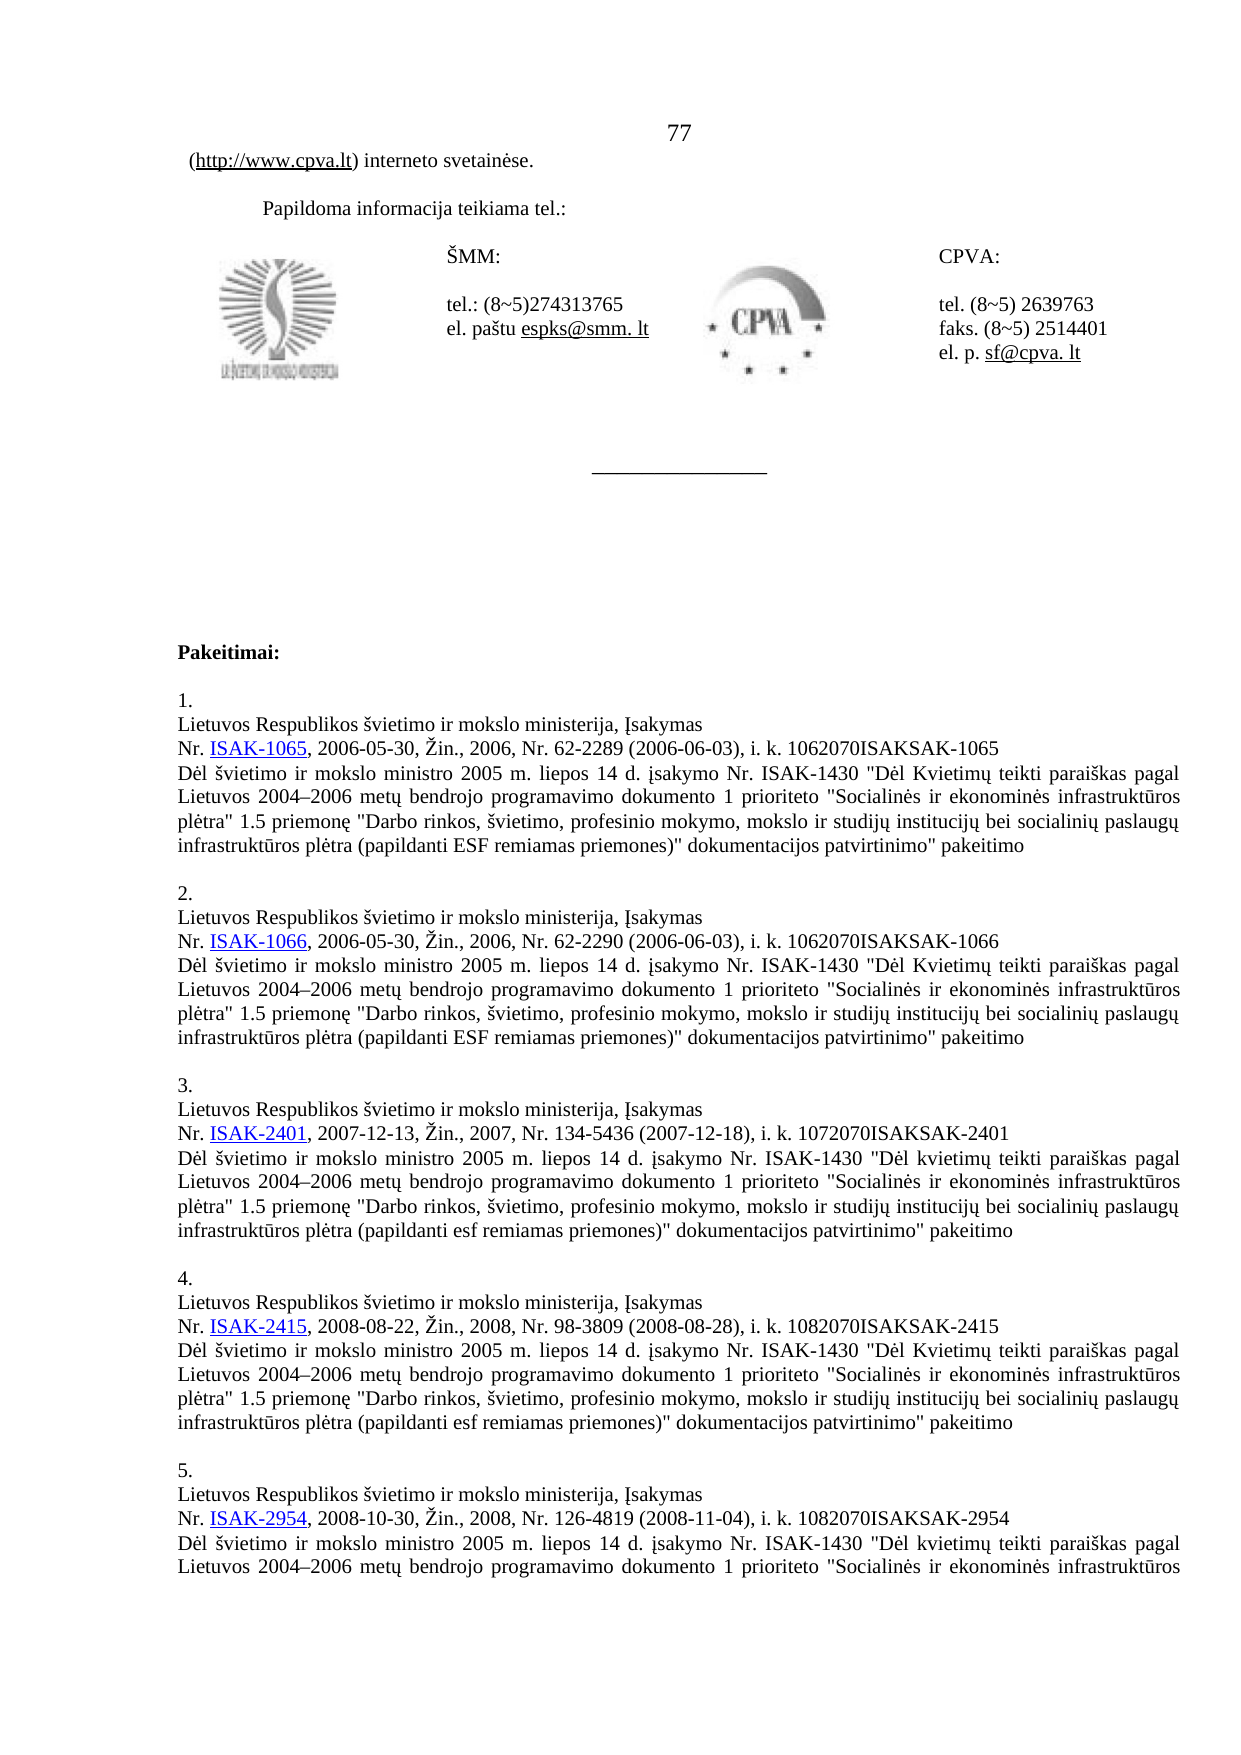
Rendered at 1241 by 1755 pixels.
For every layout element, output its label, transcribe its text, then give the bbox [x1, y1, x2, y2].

text Dėl švietimo ir mokslo ministro 2005 m. liepos 14 d. įsakymo Nr. ISAK-1430 "Dėl kvietimų teikti paraiškas pagal Lietuvos 2004–2006 metų bendrojo programavimo dokumento 1 prioriteto "Socialinės ir ekonominės infrastruktūros plėtra" 1.5 priemonę "Darbo rinkos, švietimo, profesinio mokymo, mokslo ir studijų institucijų bei socialinių paslaugų infrastruktūros plėtra (papildanti esf remiamas priemones)" dokumentacijos patvirtinimo" pakeitimo [177, 1145, 1181, 1242]
text Lietuvos Respublikos švietimo ir mokslo ministerija, Įsakymas [177, 905, 1181, 929]
text Dėl švietimo ir mokslo ministro 2005 m. liepos 14 d. įsakymo Nr. ISAK-1430 "Dėl kvietimų teikti paraiškas pagal Lietuvos 2004–2006 metų bendrojo programavimo dokumento 1 prioriteto "Socialinės ir ekonominės infrastruktūros [177, 1530, 1181, 1578]
text Nr. ISAK-2401, 2007-12-13, Žin., 2007, Nr. 134-5436 (2007-12-18), i. k. 1072070ISAKSAK-2401 [177, 1121, 1181, 1145]
table_header [189, 244, 199, 400]
table_header [681, 244, 692, 400]
text Nr. ISAK-2954, 2008-10-30, Žin., 2008, Nr. 126-4819 (2008-11-04), i. k. 1082070ISAKSAK-2954 [177, 1506, 1181, 1530]
text ______________ [177, 448, 1181, 477]
text Lietuvos Respublikos švietimo ir mokslo ministerija, Įsakymas [177, 1482, 1181, 1506]
text Nr. ISAK-1065, 2006-05-30, Žin., 2006, Nr. 62-2289 (2006-06-03), i. k. 1062070ISAKSAK-1065 [177, 736, 1181, 760]
text Pakeitimai: [177, 640, 1181, 664]
table_header [358, 244, 435, 400]
text Nr. ISAK-1066, 2006-05-30, Žin., 2006, Nr. 62-2290 (2006-06-03), i. k. 1062070ISAKSAK-1066 [177, 929, 1181, 953]
text Dėl švietimo ir mokslo ministro 2005 m. liepos 14 d. įsakymo Nr. ISAK-1430 "Dėl Kvietimų teikti paraiškas pagal Lietuvos 2004–2006 metų bendrojo programavimo dokumento 1 prioriteto "Socialinės ir ekonominės infrastruktūros plėtra" 1.5 priemonę "Darbo rinkos, švietimo, profesinio mokymo, mokslo ir studijų institucijų bei socialinių paslaugų infrastruktūros plėtra (papildanti ESF remiamas priemones)" dokumentacijos patvirtinimo" pakeitimo [177, 760, 1181, 857]
text Lietuvos Respublikos švietimo ir mokslo ministerija, Įsakymas [177, 1097, 1181, 1121]
table_header [847, 244, 927, 400]
text 1. [177, 688, 1181, 712]
text Dėl švietimo ir mokslo ministro 2005 m. liepos 14 d. įsakymo Nr. ISAK-1430 "Dėl Kvietimų teikti paraiškas pagal Lietuvos 2004–2006 metų bendrojo programavimo dokumento 1 prioriteto "Socialinės ir ekonominės infrastruktūros plėtra" 1.5 priemonę "Darbo rinkos, švietimo, profesinio mokymo, mokslo ir studijų institucijų bei socialinių paslaugų infrastruktūros plėtra (papildanti esf remiamas priemones)" dokumentacijos patvirtinimo" pakeitimo [177, 1338, 1181, 1434]
table_header CPVA: tel. (8~5) 2639763 faks. (8~5) 2514401 el. p. sf@cpva. lt [928, 244, 1170, 400]
text Lietuvos Respublikos švietimo ir mokslo ministerija, Įsakymas [177, 1290, 1181, 1314]
table_header ŠMM: tel.: (8~5)274313765 el. paštu espks@smm. lt [435, 244, 681, 400]
text Nr. ISAK-2415, 2008-08-22, Žin., 2008, Nr. 98-3809 (2008-08-28), i. k. 1082070ISAKSAK-2415 [177, 1314, 1181, 1338]
text Lietuvos Respublikos švietimo ir mokslo ministerija, Įsakymas [177, 712, 1181, 736]
text 2. [177, 881, 1181, 905]
table_header (http://www.cpva.lt) interneto svetainėse. Papildoma informacija teikiama tel.: [177, 148, 1181, 448]
text 4. [177, 1266, 1181, 1290]
text 3. [177, 1073, 1181, 1097]
text 5. [177, 1458, 1181, 1482]
text Dėl švietimo ir mokslo ministro 2005 m. liepos 14 d. įsakymo Nr. ISAK-1430 "Dėl Kvietimų teikti paraiškas pagal Lietuvos 2004–2006 metų bendrojo programavimo dokumento 1 prioriteto "Socialinės ir ekonominės infrastruktūros plėtra" 1.5 priemonę "Darbo rinkos, švietimo, profesinio mokymo, mokslo ir studijų institucijų bei socialinių paslaugų infrastruktūros plėtra (papildanti ESF remiamas priemones)" dokumentacijos patvirtinimo" pakeitimo [177, 953, 1181, 1049]
